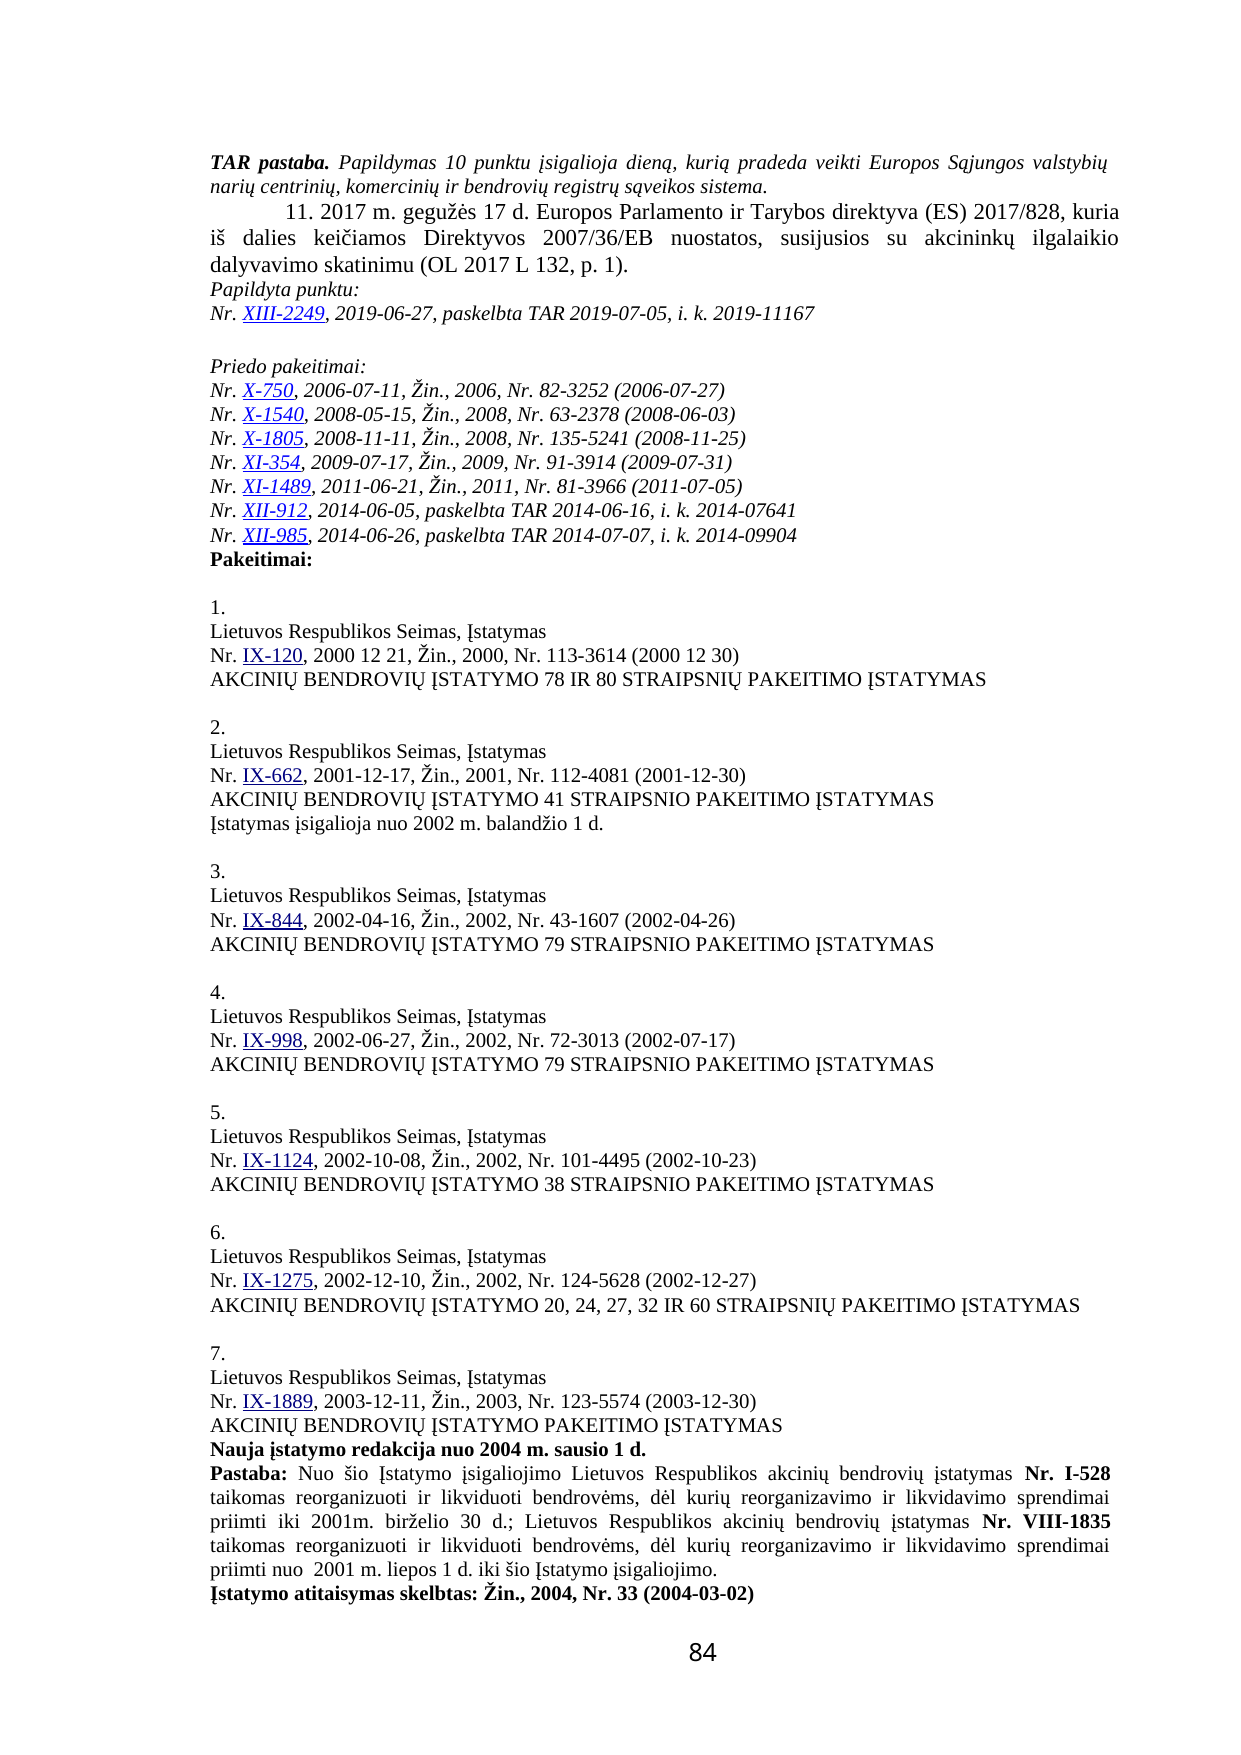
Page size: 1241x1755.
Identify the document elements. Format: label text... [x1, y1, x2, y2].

text AKCINIŲ BENDROVIŲ ĮSTATYMO PAKEITIMO ĮSTATYMAS [210, 1413, 1111, 1437]
text 7. [210, 1341, 1111, 1365]
text Nr. IX-1275, 2002-12-10, Žin., 2002, Nr. 124-5628 (2002-12-27) [210, 1268, 1111, 1292]
text Įstatymo atitaisymas skelbtas: Žin., 2004, Nr. 33 (2004-03-02) [210, 1581, 1111, 1605]
text Nr. XI-1489, 2011-06-21, Žin., 2011, Nr. 81-3966 (2011-07-05) [210, 474, 1120, 498]
text Nr. IX-120, 2000 12 21, Žin., 2000, Nr. 113-3614 (2000 12 30) [210, 643, 1111, 667]
text AKCINIŲ BENDROVIŲ ĮSTATYMO 41 STRAIPSNIO PAKEITIMO ĮSTATYMAS [210, 787, 1111, 811]
text Nr. IX-1889, 2003-12-11, Žin., 2003, Nr. 123-5574 (2003-12-30) [210, 1389, 1111, 1413]
text Nr. XII-912, 2014-06-05, paskelbta TAR 2014-06-16, i. k. 2014-07641 [210, 498, 1120, 522]
text Lietuvos Respublikos Seimas, Įstatymas [210, 1244, 1111, 1268]
text Nr. X-1805, 2008-11-11, Žin., 2008, Nr. 135-5241 (2008-11-25) [210, 426, 1120, 450]
text Nr. IX-998, 2002-06-27, Žin., 2002, Nr. 72-3013 (2002-07-17) [210, 1028, 1111, 1052]
text AKCINIŲ BENDROVIŲ ĮSTATYMO 79 STRAIPSNIO PAKEITIMO ĮSTATYMAS [210, 1052, 1111, 1076]
text Nr. IX-844, 2002-04-16, Žin., 2002, Nr. 43-1607 (2002-04-26) [210, 907, 1111, 932]
text 1. [210, 595, 1111, 619]
text Įstatymas įsigalioja nuo 2002 m. balandžio 1 d. [210, 811, 1111, 835]
text Nauja įstatymo redakcija nuo 2004 m. sausio 1 d. [210, 1437, 1111, 1461]
text Lietuvos Respublikos Seimas, Įstatymas [210, 883, 1111, 907]
text 11. 2017 m. gegužės 17 d. Europos Parlamento ir Tarybos direktyva (ES) 2017/828, kuria iš dalies keičiamos Direktyvos 2007/36/EB nuostatos, susijusios su akcininkų ilgalaikio dalyvavimo skatinimu (OL 2017 L 132, p. 1). [210, 198, 1120, 277]
text Nr. X-750, 2006-07-11, Žin., 2006, Nr. 82-3252 (2006-07-27) [210, 378, 1111, 402]
text 2. [210, 715, 1111, 739]
text Lietuvos Respublikos Seimas, Įstatymas [210, 1124, 1111, 1148]
text Papildyta punktu: [210, 277, 1120, 301]
text Priedo pakeitimai: [210, 354, 1111, 378]
text Nr. XI-354, 2009-07-17, Žin., 2009, Nr. 91-3914 (2009-07-31) [210, 450, 1120, 474]
text AKCINIŲ BENDROVIŲ ĮSTATYMO 38 STRAIPSNIO PAKEITIMO ĮSTATYMAS [210, 1172, 1111, 1196]
text TAR pastaba. Papildymas 10 punktu įsigalioja dieną, kurią pradeda veikti Europos Sąjungos valstybių narių centrinių, komercinių ir bendrovių registrų sąveikos sistema. [210, 150, 1111, 198]
text 6. [210, 1220, 1111, 1244]
text Nr. XII-985, 2014-06-26, paskelbta TAR 2014-07-07, i. k. 2014-09904 [210, 522, 1120, 547]
text Lietuvos Respublikos Seimas, Įstatymas [210, 739, 1111, 763]
text Pastaba: Nuo šio Įstatymo įsigaliojimo Lietuvos Respublikos akcinių bendrovių įstatymas Nr. I-528 taikomas reorganizuoti ir likviduoti bendrovėms, dėl kurių reorganizavimo ir likvidavimo sprendimai priimti iki 2001m. birželio 30 d.; Lietuvos Respublikos akcinių bendrovių įstatymas Nr. VIII-1835 taikomas reorganizuoti ir likviduoti bendrovėms, dėl kurių reorganizavimo ir likvidavimo sprendimai priimti nuo 2001 m. liepos 1 d. iki šio Įstatymo įsigaliojimo. [210, 1461, 1111, 1581]
text 5. [210, 1100, 1111, 1124]
text AKCINIŲ BENDROVIŲ ĮSTATYMO 79 STRAIPSNIO PAKEITIMO ĮSTATYMAS [210, 932, 1111, 956]
text Pakeitimai: [210, 547, 1111, 571]
text AKCINIŲ BENDROVIŲ ĮSTATYMO 78 IR 80 STRAIPSNIŲ PAKEITIMO ĮSTATYMAS [210, 667, 1111, 691]
text Nr. X-1540, 2008-05-15, Žin., 2008, Nr. 63-2378 (2008-06-03) [210, 402, 1111, 426]
text Lietuvos Respublikos Seimas, Įstatymas [210, 619, 1111, 643]
text 4. [210, 980, 1111, 1004]
text Lietuvos Respublikos Seimas, Įstatymas [210, 1365, 1111, 1389]
text AKCINIŲ BENDROVIŲ ĮSTATYMO 20, 24, 27, 32 IR 60 STRAIPSNIŲ PAKEITIMO ĮSTATYMAS [210, 1292, 1111, 1317]
text Nr. IX-1124, 2002-10-08, Žin., 2002, Nr. 101-4495 (2002-10-23) [210, 1148, 1111, 1172]
text Nr. IX-662, 2001-12-17, Žin., 2001, Nr. 112-4081 (2001-12-30) [210, 763, 1111, 787]
text 3. [210, 859, 1111, 883]
text Lietuvos Respublikos Seimas, Įstatymas [210, 1004, 1111, 1028]
text Nr. XIII-2249, 2019-06-27, paskelbta TAR 2019-07-05, i. k. 2019-11167 [210, 301, 1120, 325]
